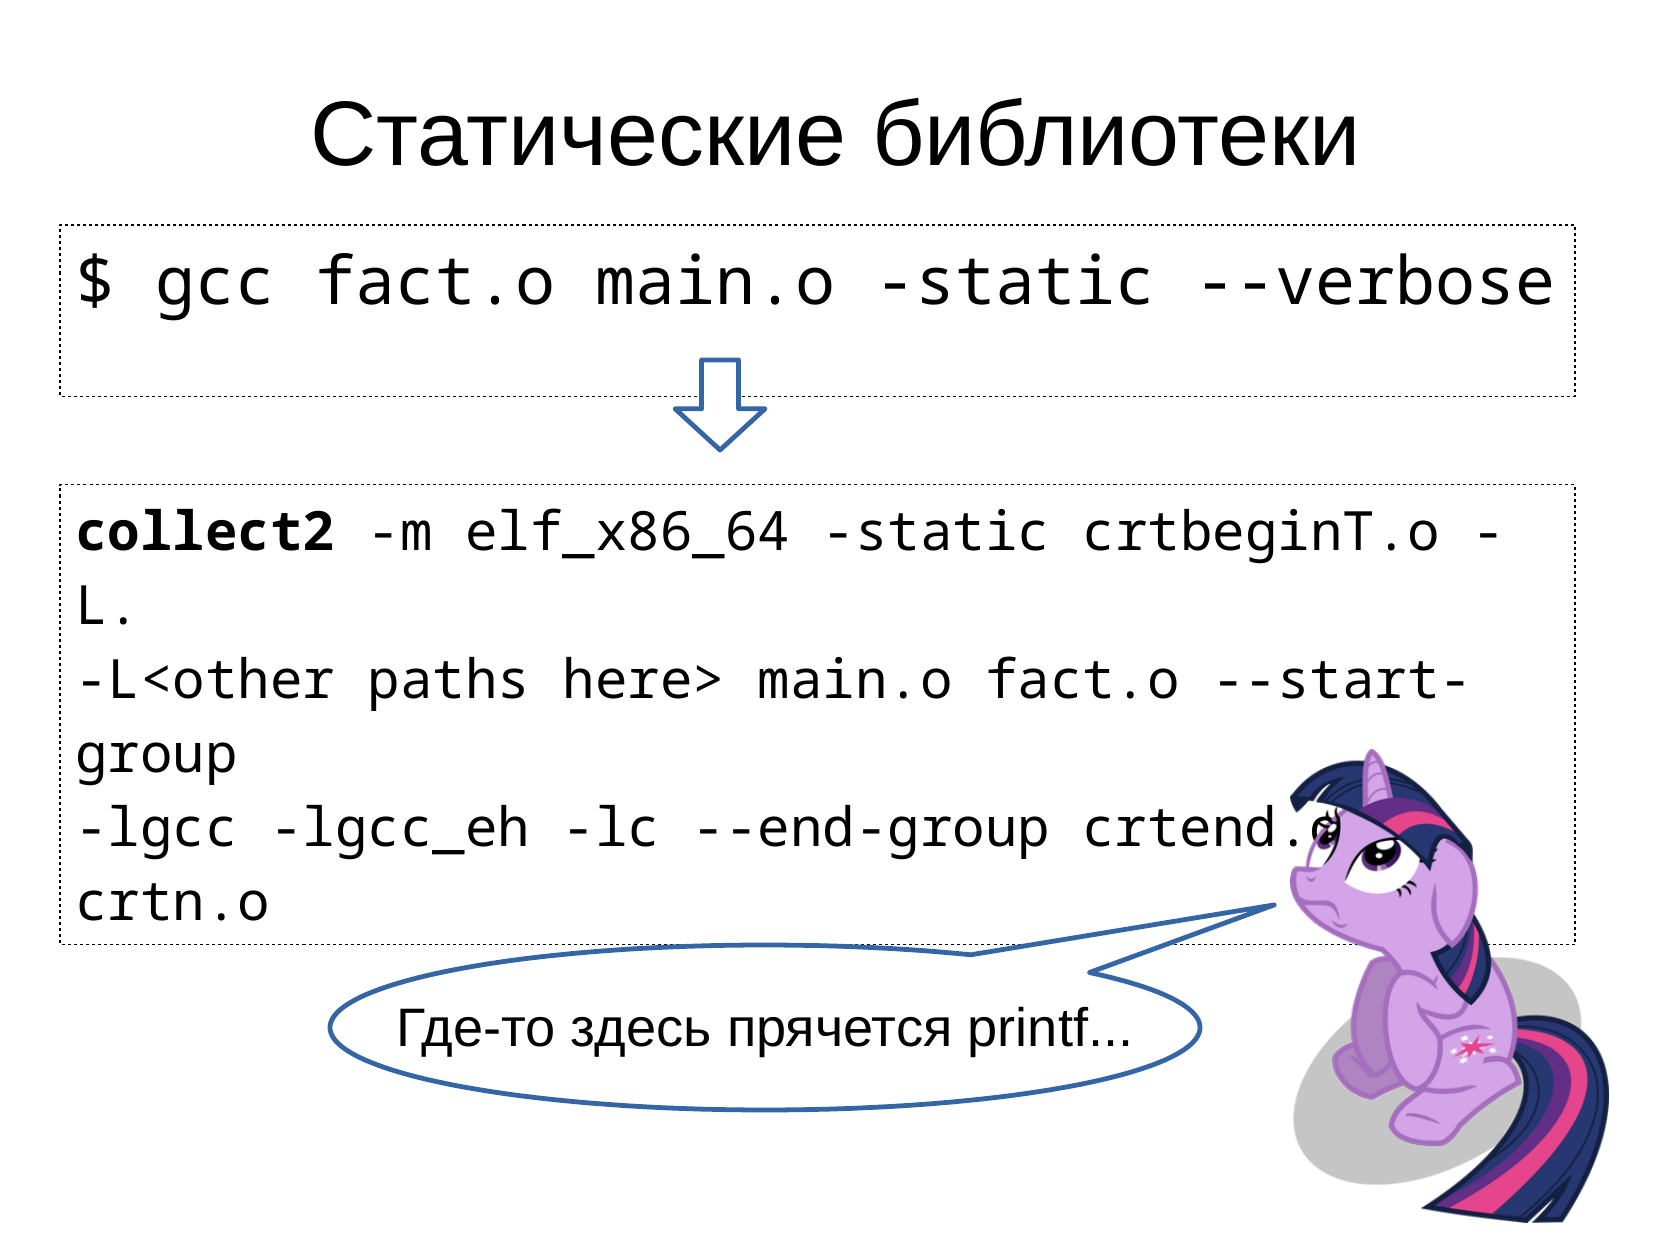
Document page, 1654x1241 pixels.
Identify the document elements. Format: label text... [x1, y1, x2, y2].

text_box Где-то здесь прячется printf... [330, 904, 1275, 1111]
text_box collect2 -m elf_x86_64 -static crtbeginT.o -L. -L<other paths here> main.o fact.o --start-group -lgcc -lgcc_eh -lc --end-group crtend.o crtn.o [60, 484, 1576, 879]
text_box $ gcc fact.o main.o -static --verbose [60, 225, 1576, 397]
picture [1290, 749, 1609, 1223]
text_box [675, 360, 766, 451]
title Статические библиотеки [82, 30, 1591, 238]
